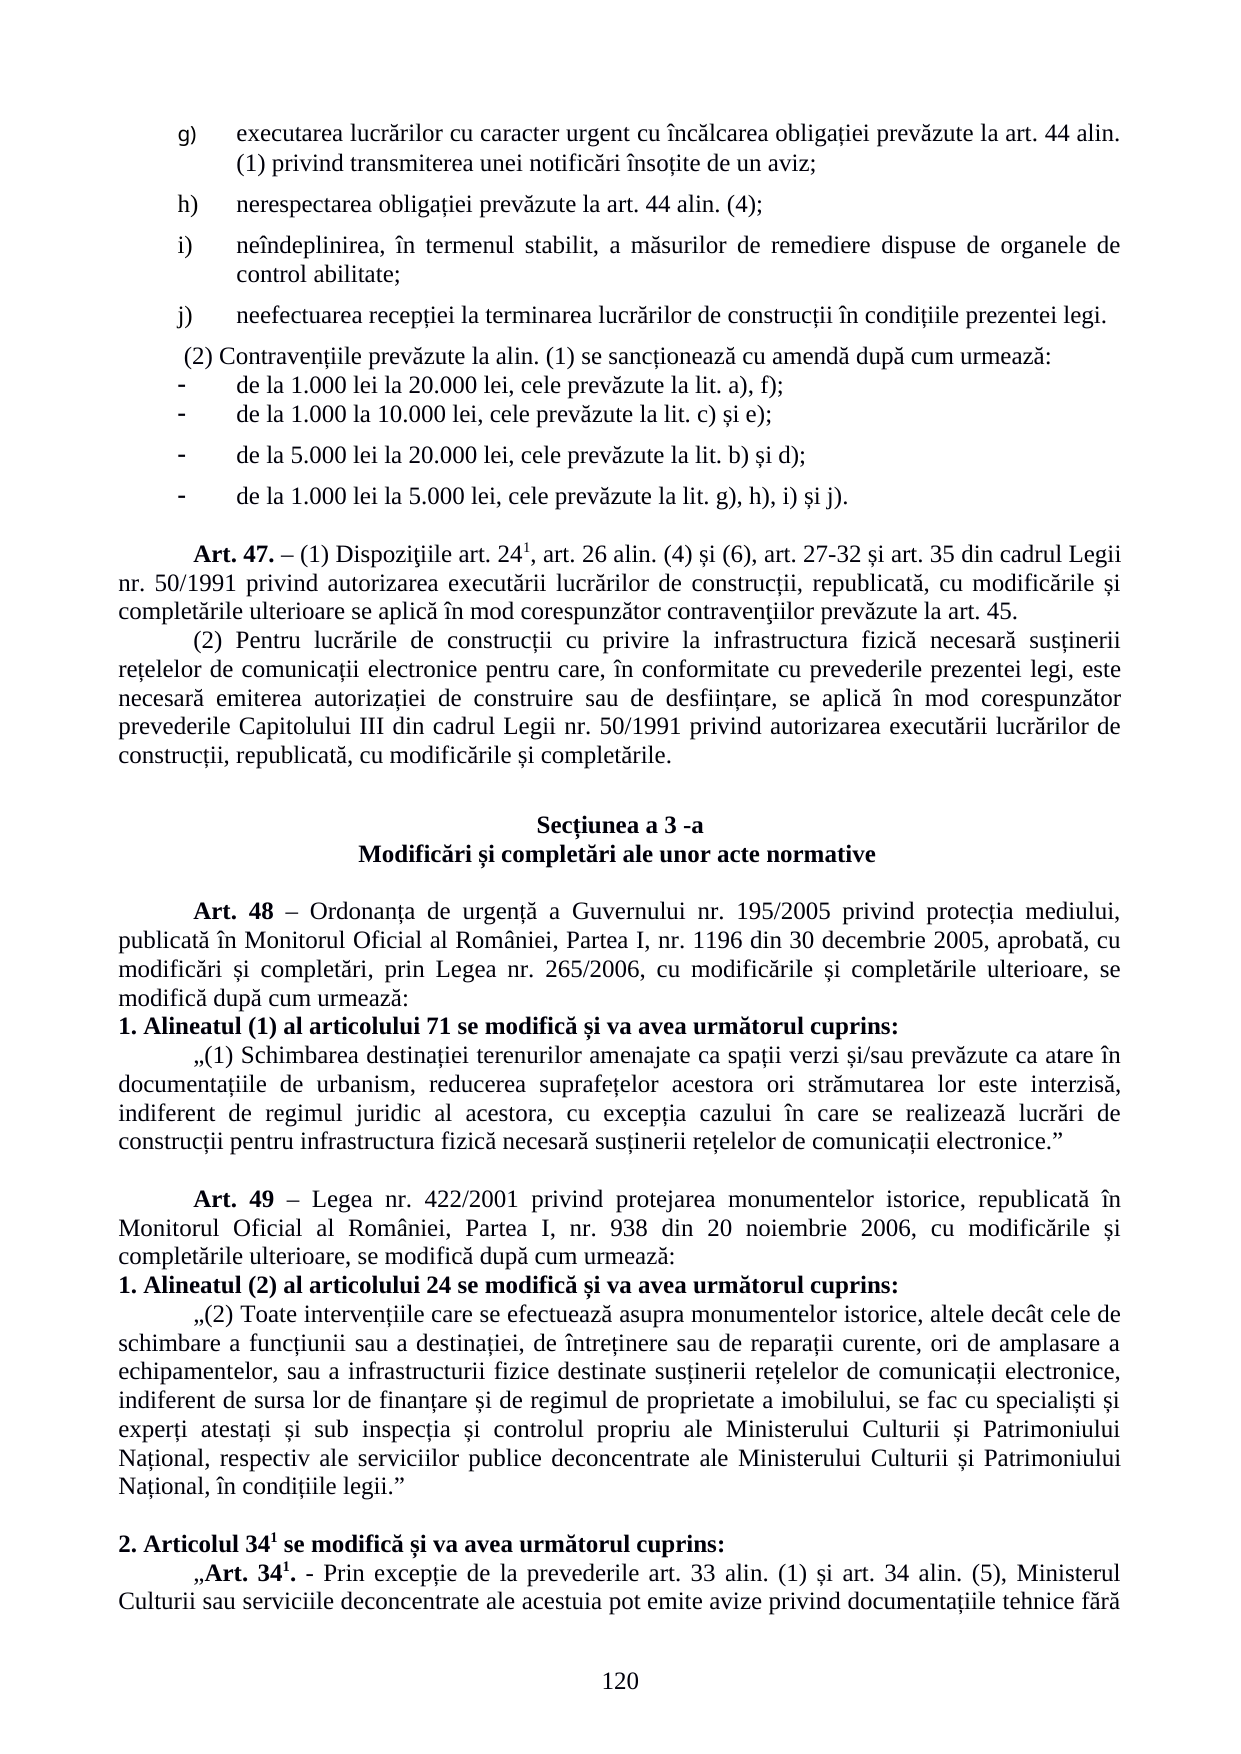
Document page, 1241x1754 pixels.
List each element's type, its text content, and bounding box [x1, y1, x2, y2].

text „Art. 341. - Prin excepție de la prevederile art. 33 alin. (1) și art. 34 alin. (5), Ministerul Culturii sau serviciile deconcentrate ale acestuia pot emite avize privind documentațiile tehnice fără [118, 1558, 1122, 1615]
text Art. 47. – (1) Dispoziţiile art. 241, art. 26 alin. (4) și (6), art. 27-32 și art. 35 din cadrul Legii nr. 50/1991 privind autorizarea executării lucrărilor de construcții, republicată, cu modificările și completările ulterioare se aplică în mod corespunzător contravenţiilor prevăzute la art. 45. [118, 539, 1122, 625]
list de la 1.000 lei la 20.000 lei, cele prevăzute la lit. a), f); [177, 370, 1122, 399]
list (2) Contravențiile prevăzute la alin. (1) se sancționează cu amendă după cum urmează: [177, 341, 1122, 370]
list nerespectarea obligației prevăzute la art. 44 alin. (4); [177, 189, 1122, 218]
text (2) Pentru lucrările de construcții cu privire la infrastructura fizică necesară susținerii rețelelor de comunicații electronice pentru care, în conformitate cu prevederile prezentei legi, este necesară emiterea autorizației de construire sau de desființare, se aplică în mod corespunzător prevederile Capitolului III din cadrul Legii nr. 50/1991 privind autorizarea executării lucrărilor de construcții, republicată, cu modificările și completările. [118, 625, 1122, 769]
text „(1) Schimbarea destinației terenurilor amenajate ca spații verzi și/sau prevăzute ca atare în documentațiile de urbanism, reducerea suprafețelor acestora ori strămutarea lor este interzisă, indiferent de regimul juridic al acestora, cu excepția cazului în care se realizează lucrări de construcții pentru infrastructura fizică necesară susținerii rețelelor de comunicații electronice.” [118, 1040, 1122, 1155]
text Art. 49 – Legea nr. 422/2001 privind protejarea monumentelor istorice, republicată în Monitorul Oficial al României, Partea I, nr. 938 din 20 noiembrie 2006, cu modificările și completările ulterioare, se modifică după cum urmează: [118, 1184, 1122, 1270]
list de la 1.000 la 10.000 lei, cele prevăzute la lit. c) și e); [177, 399, 1122, 428]
text „(2) Toate intervențiile care se efectuează asupra monumentelor istorice, altele decât cele de schimbare a funcțiunii sau a destinației, de întreținere sau de reparații curente, ori de amplasare a echipamentelor, sau a infrastructurii fizice destinate susținerii rețelelor de comunicații electronice, indiferent de sursa lor de finanțare și de regimul de proprietate a imobilului, se fac cu specialiști și experți atestați și sub inspecția și controlul propriu ale Ministerului Culturii și Patrimoniului Național, respectiv ale serviciilor publice deconcentrate ale Ministerului Culturii și Patrimoniului Național, în condițiile legii.” [118, 1299, 1122, 1500]
text Modificări și completări ale unor acte normative [118, 839, 1122, 868]
text Art. 48 – Ordonanța de urgență a Guvernului nr. 195/2005 privind protecția mediului, publicată în Monitorul Oficial al României, Partea I, nr. 1196 din 30 decembrie 2005, aprobată, cu modificări și completări, prin Legea nr. 265/2006, cu modificările și completările ulterioare, se modifică după cum urmează: [118, 896, 1122, 1011]
text 1. Alineatul (2) al articolului 24 se modifică și va avea următorul cuprins: [118, 1270, 1122, 1299]
text 2. Articolul 341 se modifică și va avea următorul cuprins: [118, 1529, 1122, 1558]
list de la 5.000 lei la 20.000 lei, cele prevăzute la lit. b) și d); [177, 440, 1122, 469]
text 1. Alineatul (1) al articolului 71 se modifică și va avea următorul cuprins: [118, 1011, 1122, 1040]
list executarea lucrărilor cu caracter urgent cu încălcarea obligației prevăzute la art. 44 alin. (1) privind transmiterea unei notificări însoțite de un aviz; [177, 118, 1122, 176]
list neîndeplinirea, în termenul stabilit, a măsurilor de remediere dispuse de organele de control abilitate; [177, 230, 1122, 288]
text Secțiunea a 3 -a [118, 810, 1122, 839]
list de la 1.000 lei la 5.000 lei, cele prevăzute la lit. g), h), i) și j). [177, 481, 1122, 510]
list neefectuarea recepției la terminarea lucrărilor de construcții în condițiile prezentei legi. [177, 300, 1122, 329]
